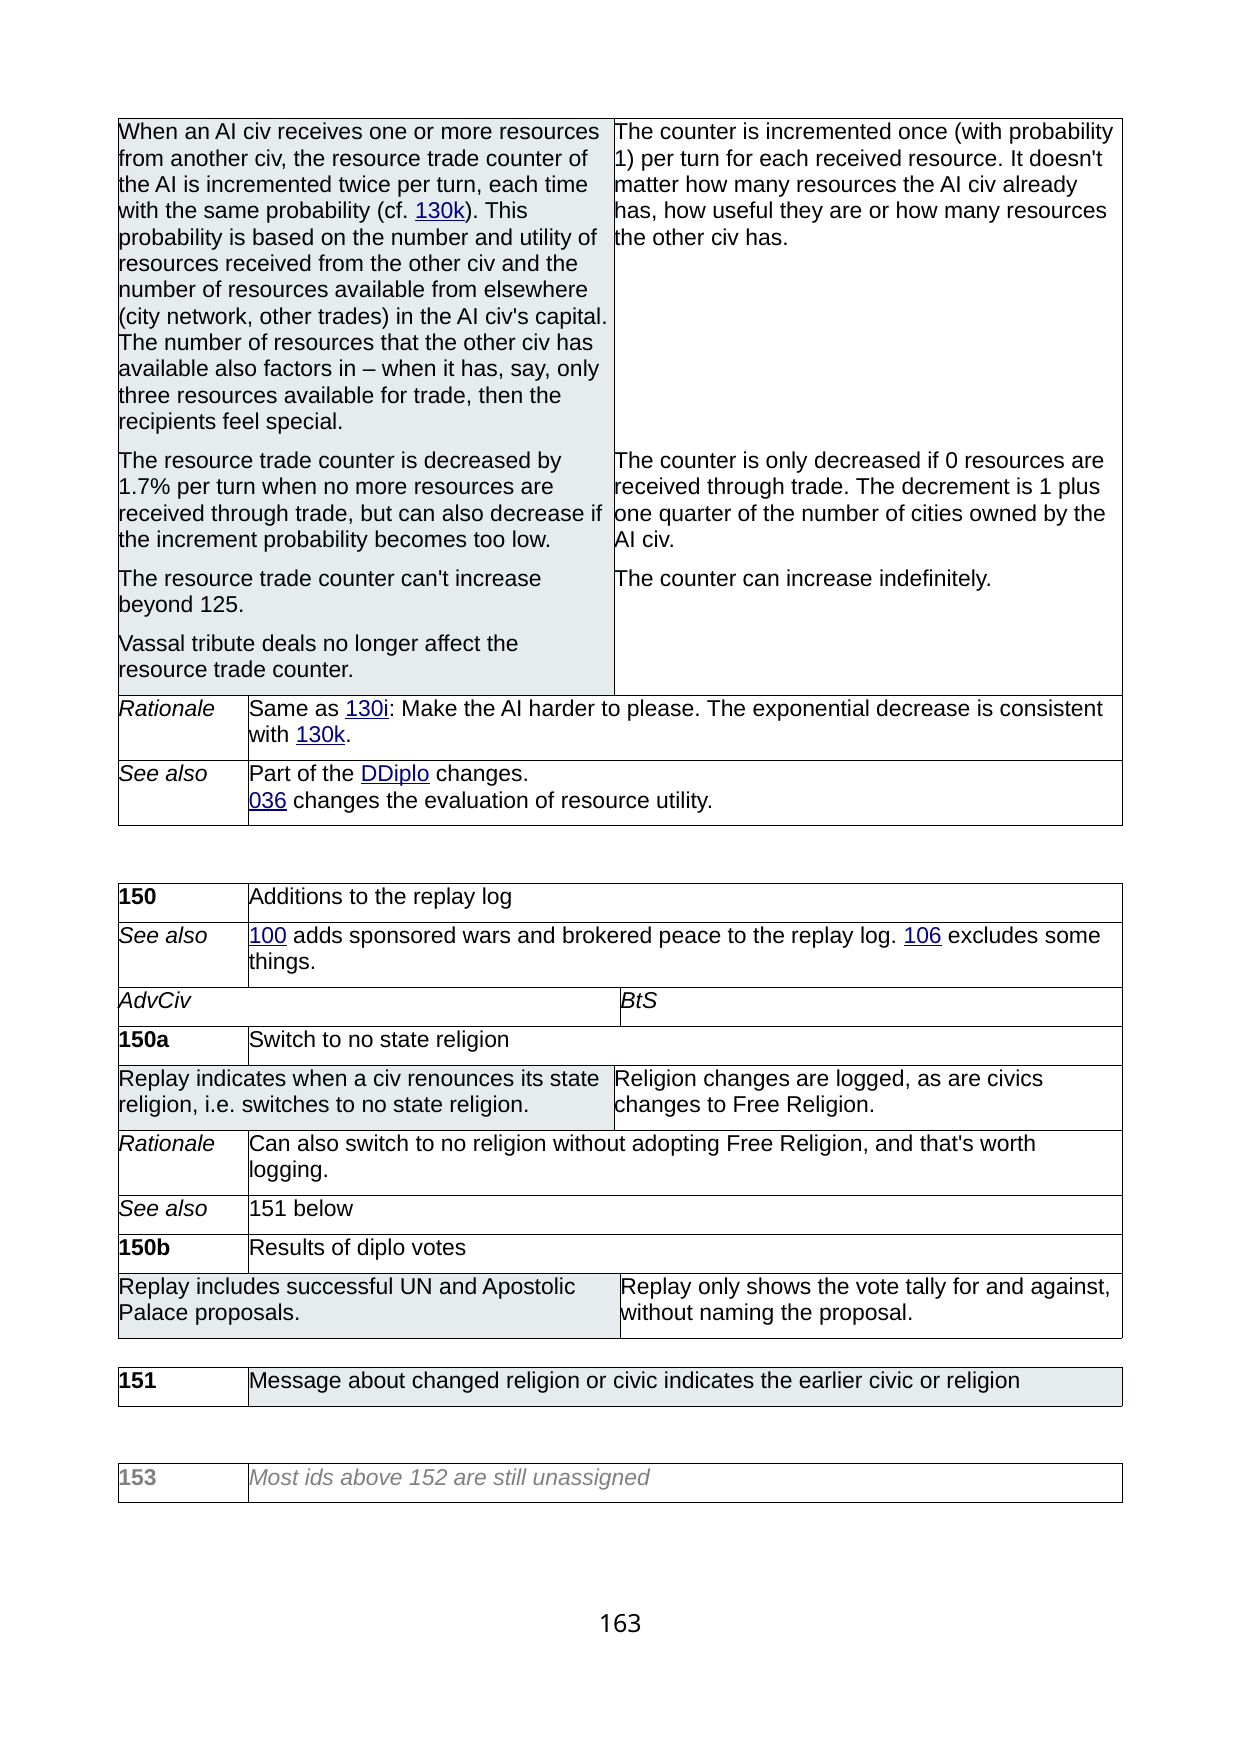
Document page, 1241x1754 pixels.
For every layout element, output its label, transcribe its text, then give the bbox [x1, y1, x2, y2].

table_cell 151 below [249, 1196, 1122, 1234]
table_cell Can also switch to no religion without adopting Free Religion, and that's worth logging. [249, 1131, 1122, 1195]
table_cell Replay only shows the vote tally for and against, without naming the proposal. [621, 1274, 1122, 1338]
table_header 151 [119, 1368, 248, 1406]
table_cell Switch to no state religion [249, 1027, 1122, 1065]
table_header Most ids above 152 are still unassigned [249, 1464, 1122, 1502]
table_cell Replay includes successful UN and Apostolic Palace proposals. [119, 1274, 620, 1338]
table_cell Replay indicates when a civ renounces its state religion, i.e. switches to no state religion. [119, 1066, 614, 1130]
table_cell Rationale [119, 1131, 248, 1195]
table_cell When an AI civ receives one or more resources from another civ, the resource trade counter of the AI is incremented twice per turn, each time with the same probability (cf. 130k). This probability is based on the number and utility of resources received from the other civ and the number of resources available from elsewhere (city network, other trades) in the AI civ's capital. The number of resources that the other civ has available also factors in – when it has, say, only three resources available for trade, then the recipients feel special. The resource trade counter is decreased by 1.7% per turn when no more resources are received through trade, but can also decrease if the increment probability becomes too low. The resource trade counter can't increase beyond 125. Vassal tribute deals no longer affect the resource trade counter. [119, 119, 614, 695]
table_cell Rationale [119, 696, 248, 760]
table_cell Part of the DDiplo changes. 036 changes the evaluation of resource utility. [249, 761, 1122, 825]
table_cell Results of diplo votes [249, 1235, 1122, 1273]
table_cell Same as 130i: Make the AI harder to please. The exponential decrease is consistent with 130k. [249, 696, 1122, 760]
table_header 153 [119, 1464, 248, 1502]
table_cell 150a [119, 1027, 248, 1065]
table_header Message about changed religion or civic indicates the earlier civic or religion [249, 1368, 1122, 1406]
table_cell 100 adds sponsored wars and brokered peace to the replay log. 106 excludes some things. [249, 923, 1122, 987]
table_cell See also [119, 761, 248, 825]
table_cell BtS [621, 988, 1122, 1026]
table_cell AdvCiv [119, 988, 620, 1026]
table_cell Religion changes are logged, as are civics changes to Free Religion. [615, 1066, 1122, 1130]
table_cell See also [119, 923, 248, 987]
table_cell 150b [119, 1235, 248, 1273]
table_header 150 [119, 884, 248, 922]
table_cell See also [119, 1196, 248, 1234]
table_cell The counter is incremented once (with probability 1) per turn for each received resource. It doesn't matter how many resources the AI civ already has, how useful they are or how many resources the other civ has. The counter is only decreased if 0 resources are received through trade. The decrement is 1 plus one quarter of the number of cities owned by the AI civ. The counter can increase indefinitely. [615, 119, 1122, 695]
table_header Additions to the replay log [249, 884, 1122, 922]
